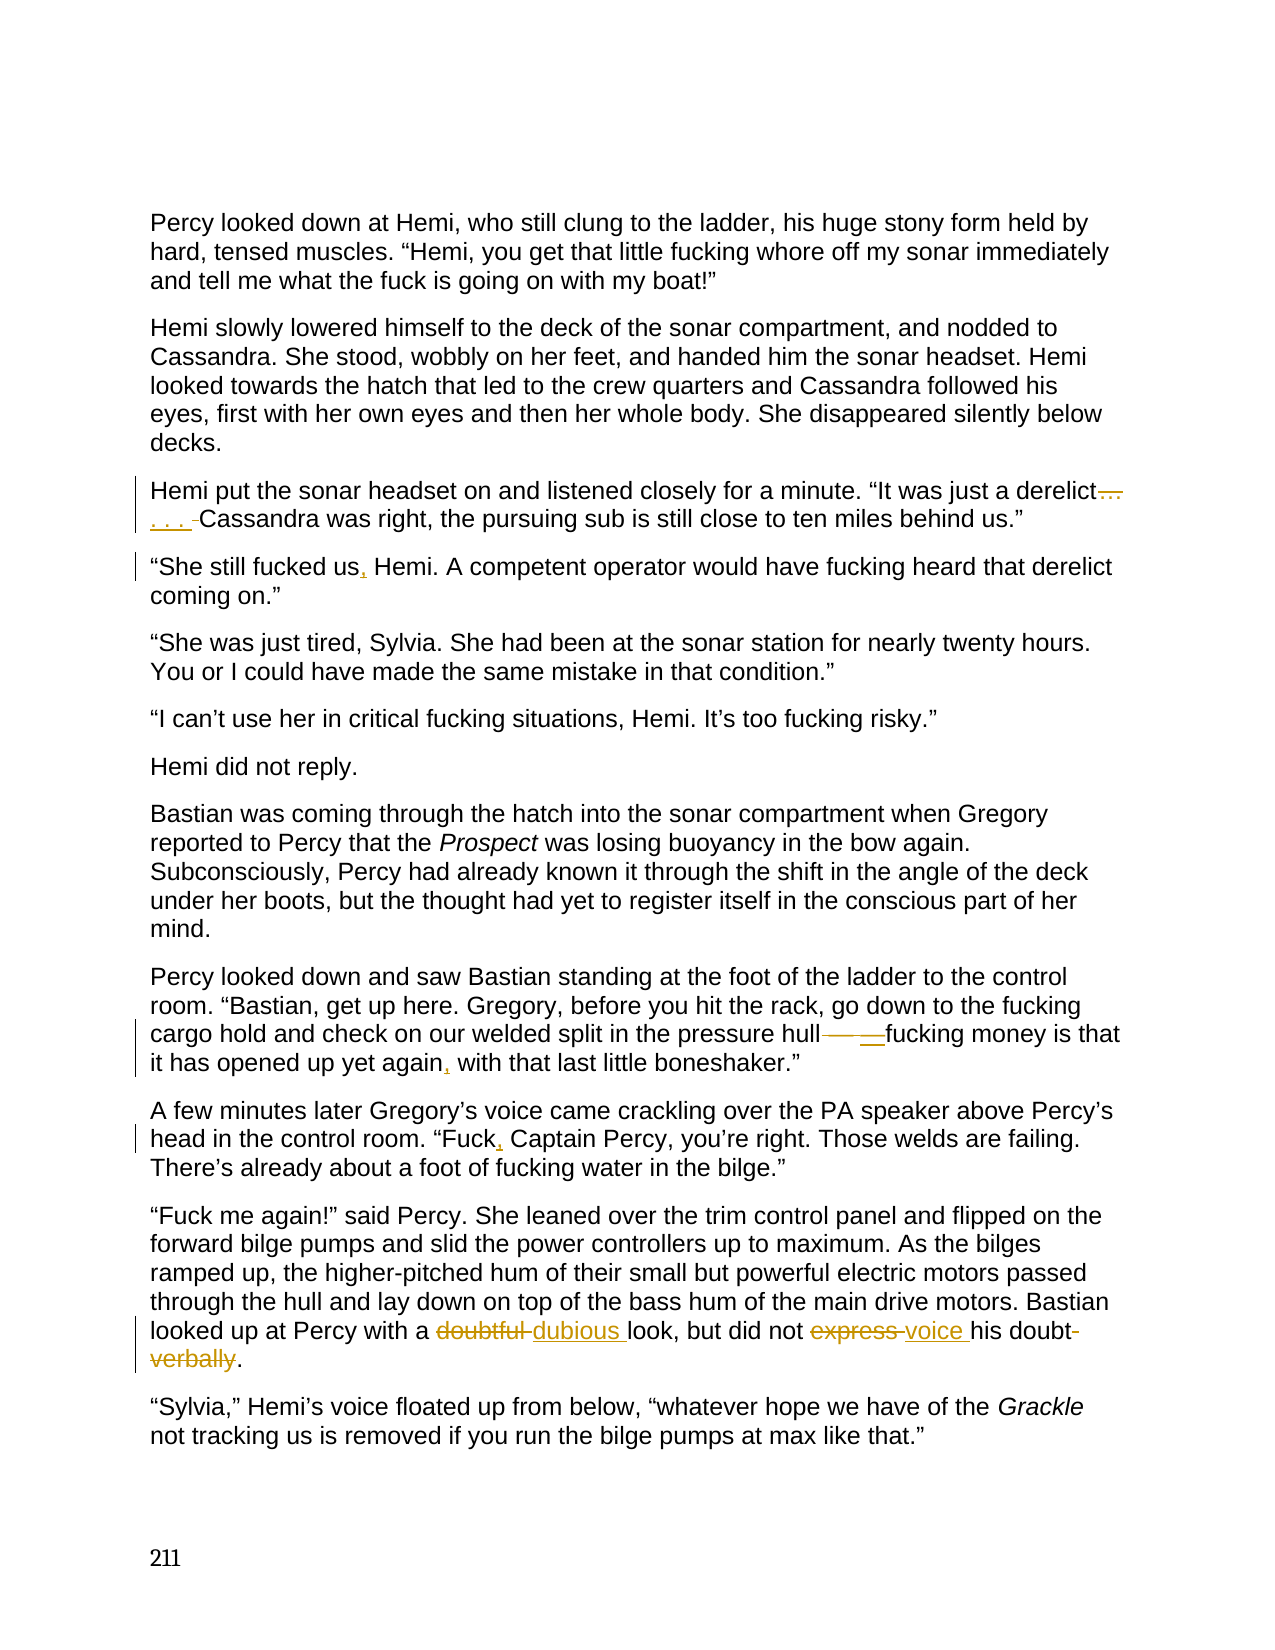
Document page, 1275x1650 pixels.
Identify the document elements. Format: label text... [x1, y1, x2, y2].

text Percy looked down and saw Bastian standing at the foot of the ladder to the control room. “Bastian, get up here. Gregory, before you hit the rack, go down to the fucking cargo hold and check on our welded split in the pressure hull—fucking money is that it has opened up yet again, with that last little boneshaker.” [150, 962, 1125, 1077]
text “Fuck me again!” said Percy. She leaned over the trim control panel and flipped on the forward bilge pumps and slid the power controllers up to maximum. As the bilges ramped up, the higher-pitched hum of their small but powerful electric motors passed through the hull and lay down on top of the bass hum of the main drive motors. Bastian looked up at Percy with a dubious look, but did not voice his doubt. [150, 1201, 1125, 1373]
text Bastian was coming through the hatch into the sonar compartment when Gregory reported to Percy that the Prospect was losing buoyancy in the bow again. Subconsciously, Percy had already known it through the shift in the angle of the deck under her boots, but the thought had yet to register itself in the conscious part of her mind. [150, 799, 1125, 943]
text “She still fucked us, Hemi. A competent operator would have fucking heard that derelict coming on.” [150, 552, 1125, 609]
text Hemi did not reply. [150, 752, 1125, 781]
text Percy looked down at Hemi, who still clung to the ladder, his huge stony form held by hard, tensed muscles. “Hemi, you get that little fucking whore off my sonar immediately and tell me what the fuck is going on with my boat!” [150, 208, 1125, 294]
text “I can’t use her in critical fucking situations, Hemi. It’s too fucking risky.” [150, 704, 1125, 733]
text “Sylvia,” Hemi’s voice floated up from below, “whatever hope we have of the Grackle not tracking us is removed if you run the bilge pumps at max like that.” [150, 1392, 1125, 1449]
text Hemi slowly lowered himself to the deck of the sonar compartment, and nodded to Cassandra. She stood, wobbly on her feet, and handed him the sonar headset. Hemi looked towards the hatch that led to the crew quarters and Cassandra followed his eyes, first with her own eyes and then her whole body. She disappeared silently below decks. [150, 313, 1125, 457]
text Hemi put the sonar headset on and listened closely for a minute. “It was just a derelict . . . Cassandra was right, the pursuing sub is still close to ten miles behind us.” [150, 476, 1125, 533]
text A few minutes later Gregory’s voice came crackling over the PA speaker above Percy’s head in the control room. “Fuck, Captain Percy, you’re right. Those welds are failing. There’s already about a foot of fucking water in the bilge.” [150, 1096, 1125, 1182]
text “She was just tired, Sylvia. She had been at the sonar station for nearly twenty hours. You or I could have made the same mistake in that condition.” [150, 628, 1125, 686]
